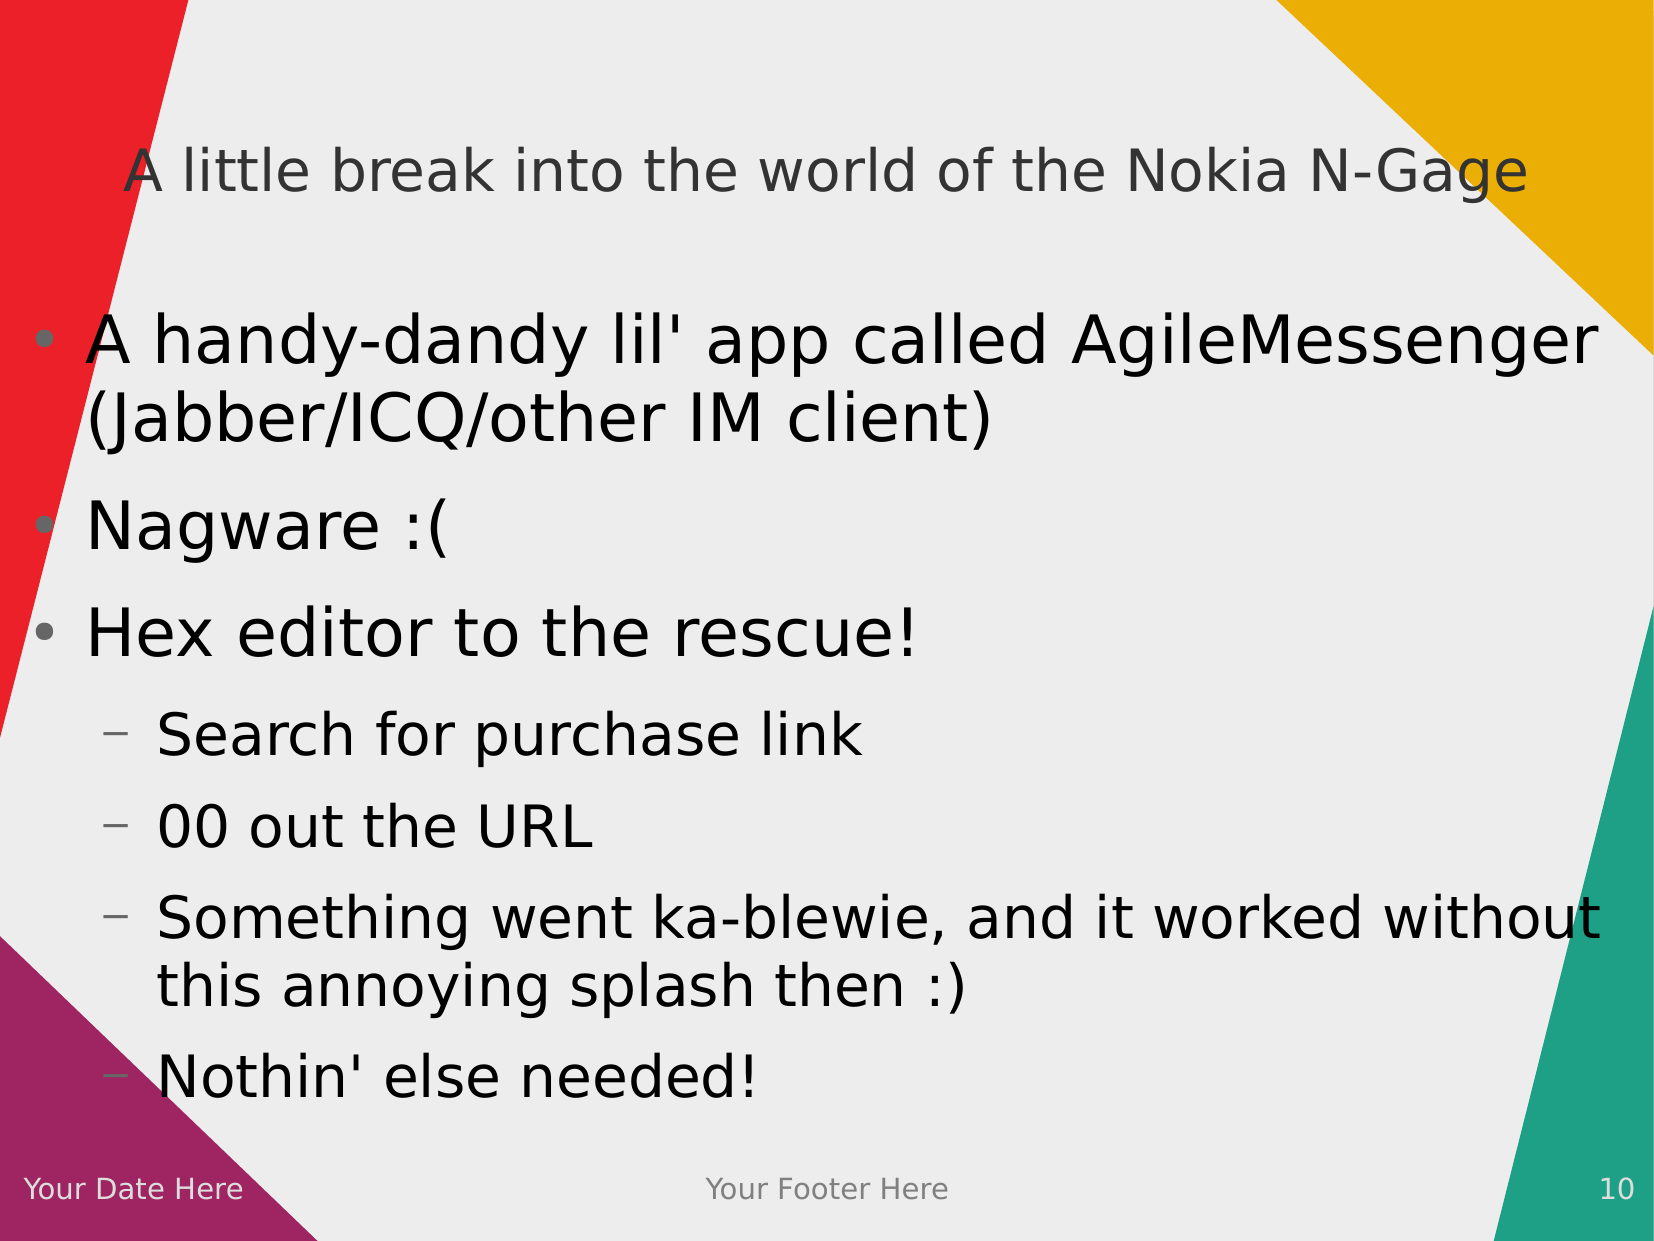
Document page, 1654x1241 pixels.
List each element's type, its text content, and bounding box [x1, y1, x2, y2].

title A little break into the world of the Nokia N-Gage [114, 73, 1539, 271]
list A handy-dandy lil' app called AgileMessenger (Jabber/ICQ/other IM client) Nagware :( Hex editor to the rescue! Search for purchase link 00 out the URL Something went ka-blewie, and it worked without this annoying splash then :) Nothin' else needed! [15, 302, 1654, 1156]
